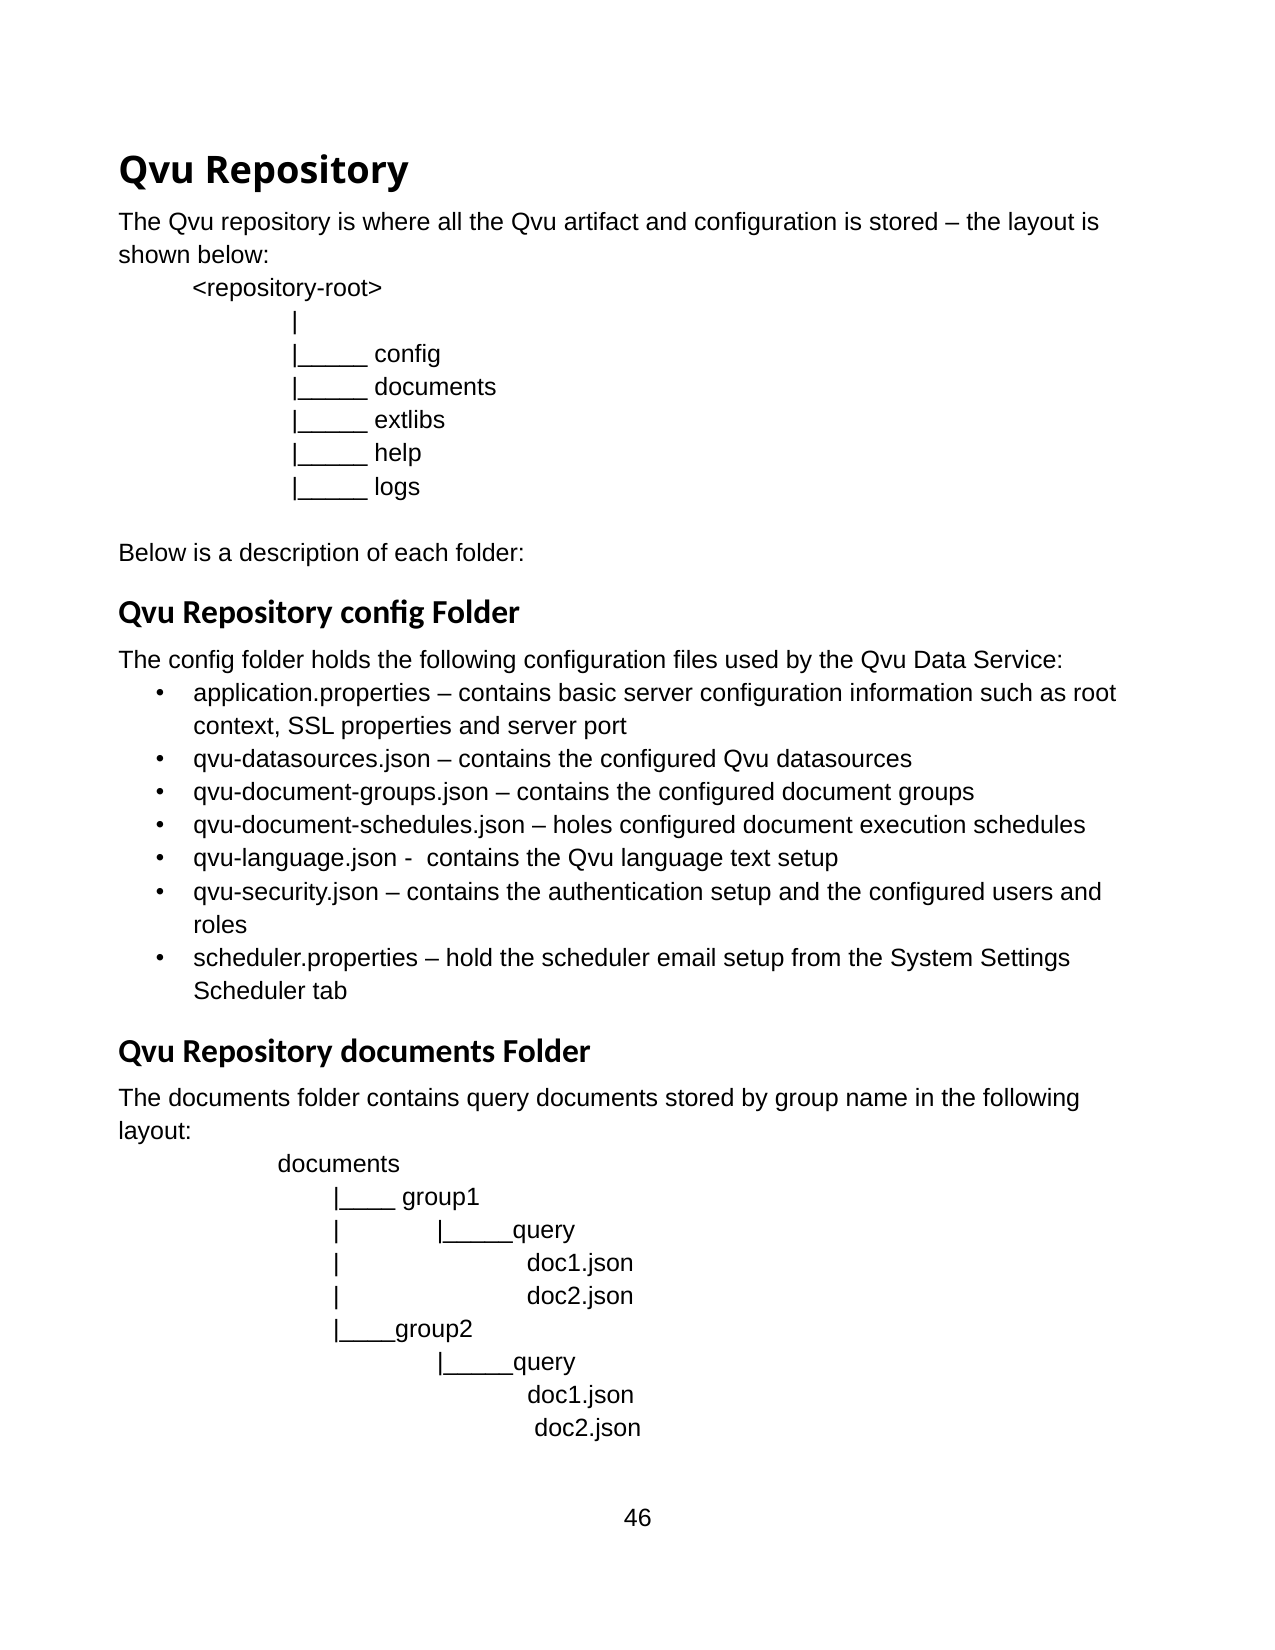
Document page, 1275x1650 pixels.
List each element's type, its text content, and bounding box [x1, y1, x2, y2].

text doc2.json [118, 1413, 1157, 1442]
text <repository-root> [118, 273, 1157, 302]
text |____ group1 [118, 1182, 1157, 1211]
text | doc2.json [118, 1281, 1157, 1310]
text |_____ logs [118, 471, 1157, 500]
text Below is a description of each folder: [118, 537, 1157, 566]
text The config folder holds the following configuration files used by the Qvu Data Service: [118, 645, 1157, 673]
text documents [118, 1149, 1157, 1178]
text | [118, 306, 1157, 335]
text |_____query [118, 1347, 1157, 1376]
text |_____ config [118, 339, 1157, 368]
text | |_____query [118, 1215, 1157, 1244]
list qvu-datasources.json – contains the configured Qvu datasources [156, 744, 1157, 773]
text |_____ help [118, 438, 1157, 467]
text |_____ extlibs [118, 405, 1157, 434]
subtitle Qvu Repository [118, 143, 1157, 195]
text doc1.json [118, 1380, 1157, 1409]
list qvu-language.json - contains the Qvu language text setup [156, 843, 1157, 872]
subtitle Qvu Repository config Folder [118, 591, 1157, 632]
text | doc1.json [118, 1248, 1157, 1277]
list application.properties – contains basic server configuration information such as root context, SSL properties and server port [156, 678, 1157, 740]
list scheduler.properties – hold the scheduler email setup from the System Settings Scheduler tab [156, 943, 1157, 1004]
list qvu-document-groups.json – contains the configured document groups [156, 777, 1157, 806]
list qvu-security.json – contains the authentication setup and the configured users and roles [156, 876, 1157, 938]
text The Qvu repository is where all the Qvu artifact and configuration is stored – the layout is shown below: [118, 207, 1157, 269]
list qvu-document-schedules.json – holes configured document execution schedules [156, 810, 1157, 839]
subtitle Qvu Repository documents Folder [118, 1029, 1157, 1071]
text The documents folder contains query documents stored by group name in the following layout: [118, 1083, 1157, 1145]
text |____group2 [118, 1314, 1157, 1343]
text |_____ documents [118, 372, 1157, 401]
